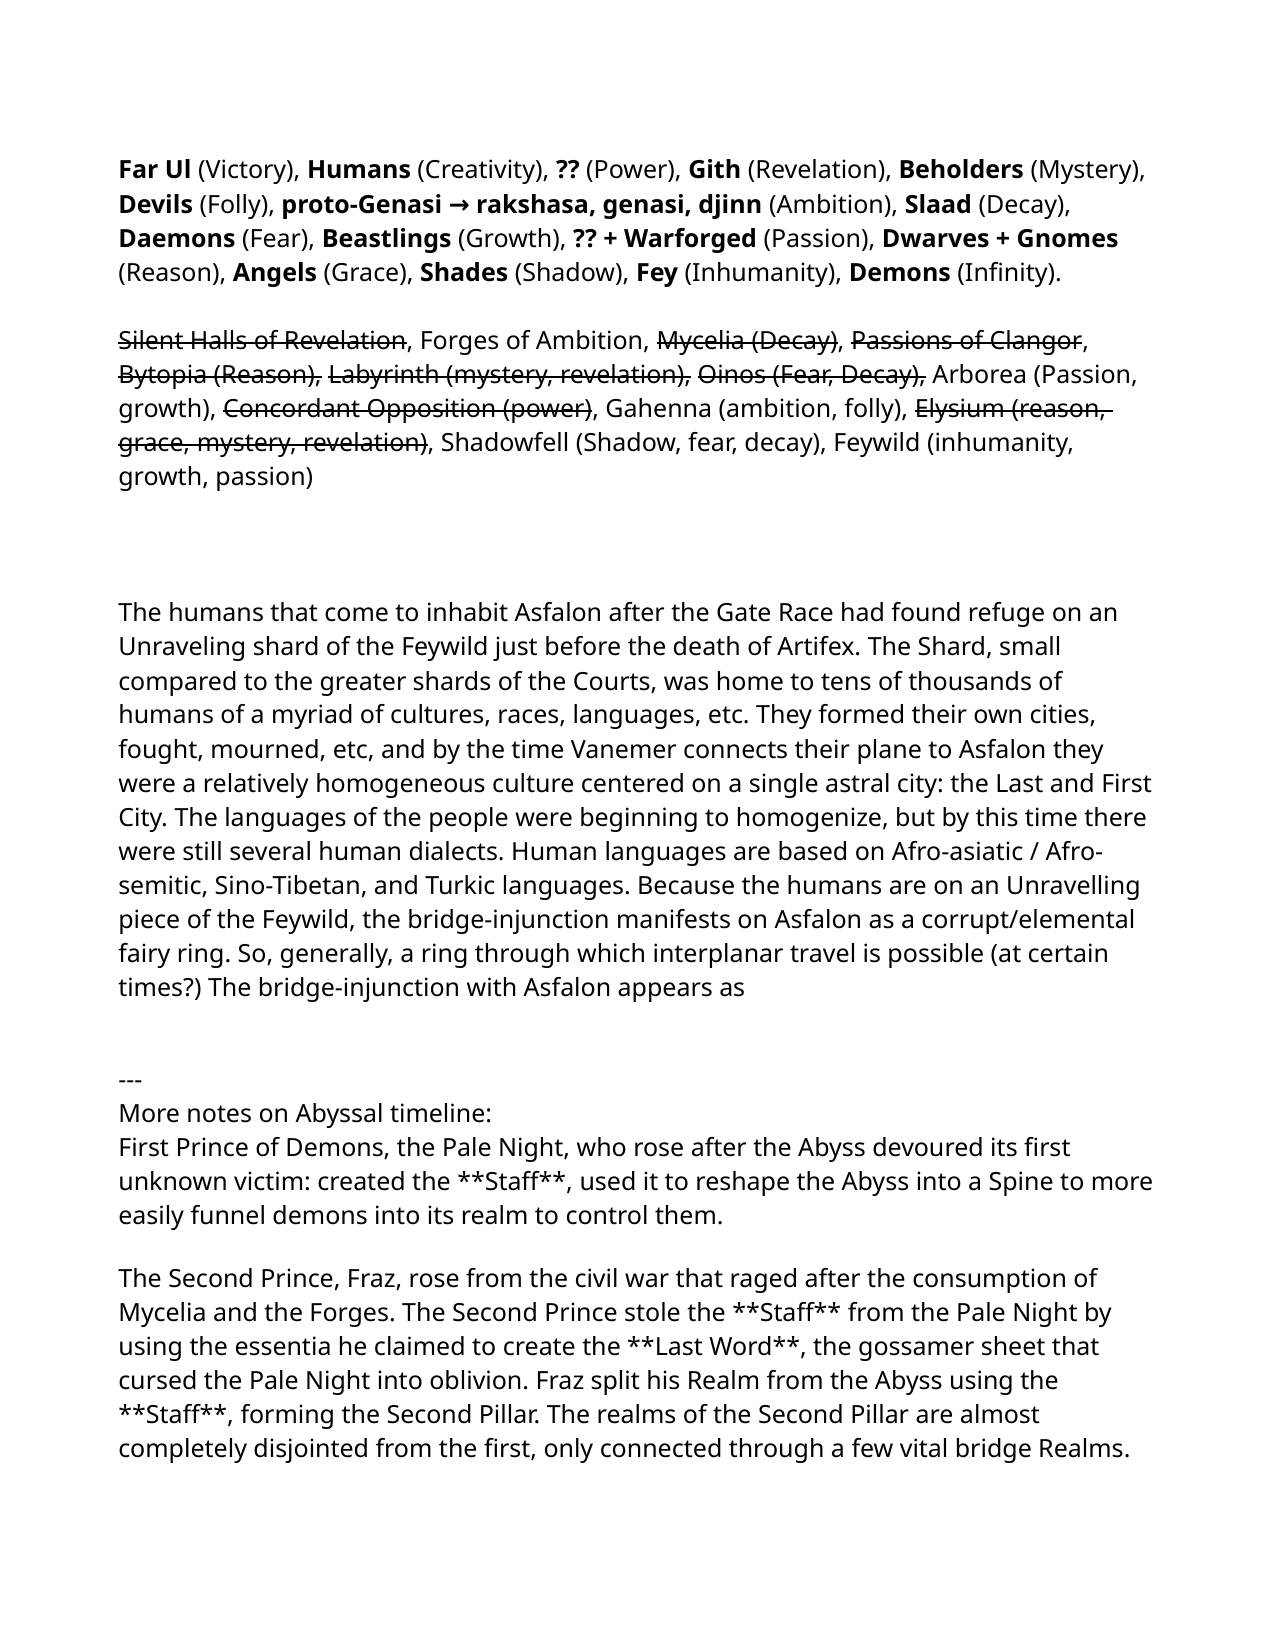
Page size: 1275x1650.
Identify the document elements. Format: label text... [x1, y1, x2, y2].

text Far Ul (Victory), Humans (Creativity), ?? (Power), Gith (Revelation), Beholders (Mystery), Devils (Folly), proto-Genasi → rakshasa, genasi, djinn (Ambition), Slaad (Decay), Daemons (Fear), Beastlings (Growth), ?? + Warforged (Passion), Dwarves + Gnomes (Reason), Angels (Grace), Shades (Shadow), Fey (Inhumanity), Demons (Infinity). [118, 152, 1157, 288]
text The Second Prince, Fraz, rose from the civil war that raged after the consumption of Mycelia and the Forges. The Second Prince stole the **Staff** from the Pale Night by using the essentia he claimed to create the **Last Word**, the gossamer sheet that cursed the Pale Night into oblivion. Fraz split his Realm from the Abyss using the **Staff**, forming the Second Pillar. The realms of the Second Pillar are almost completely disjointed from the first, only connected through a few vital bridge Realms. [118, 1260, 1157, 1465]
text First Prince of Demons, the Pale Night, who rose after the Abyss devoured its first unknown victim: created the **Staff**, used it to reshape the Abyss into a Spine to more easily funnel demons into its realm to control them. [118, 1129, 1157, 1232]
text The humans that come to inhabit Asfalon after the Gate Race had found refuge on an Unraveling shard of the Feywild just before the death of Artifex. The Shard, small compared to the greater shards of the Courts, was home to tens of thousands of humans of a myriad of cultures, races, languages, etc. They formed their own cities, fought, mourned, etc, and by the time Vanemer connects their plane to Asfalon they were a relatively homogeneous culture centered on a single astral city: the Last and First City. The languages of the people were beginning to homogenize, but by this time there were still several human dialects. Human languages are based on Afro-asiatic / Afro-semitic, Sino-Tibetan, and Turkic languages. Because the humans are on an Unravelling piece of the Feywild, the bridge-injunction manifests on Asfalon as a corrupt/elemental fairy ring. So, generally, a ring through which interplanar travel is possible (at certain times?) The bridge-injunction with Asfalon appears as [118, 595, 1157, 1004]
text Silent Halls of Revelation, Forges of Ambition, Mycelia (Decay), Passions of Clangor, Bytopia (Reason), Labyrinth (mystery, revelation), Oinos (Fear, Decay), Arborea (Passion, growth), Concordant Opposition (power), Gahenna (ambition, folly), Elysium (reason, grace, mystery, revelation), Shadowfell (Shadow, fear, decay), Feywild (inhumanity, growth, passion) [118, 322, 1157, 493]
text More notes on Abyssal timeline: [118, 1095, 1157, 1129]
text --- [118, 1061, 1157, 1095]
